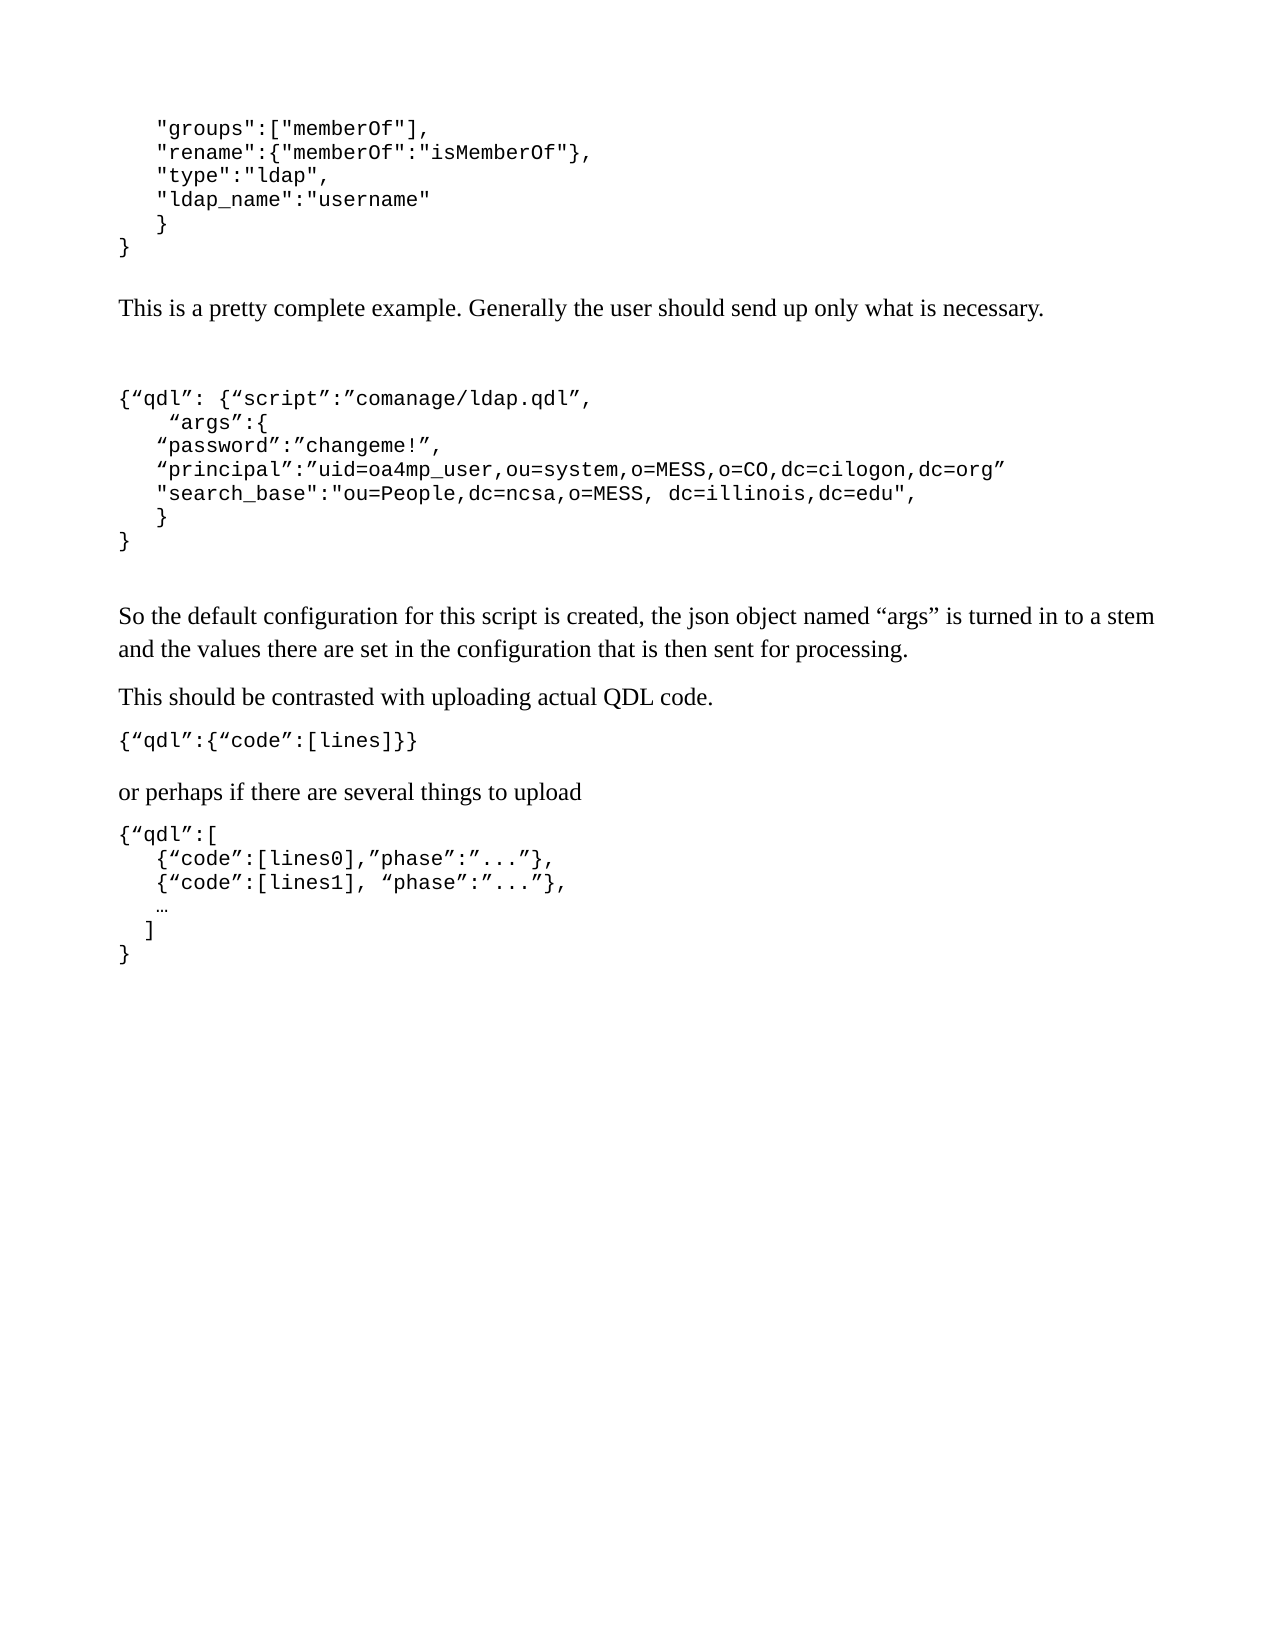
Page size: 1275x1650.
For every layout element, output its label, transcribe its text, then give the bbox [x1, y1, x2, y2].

text "search_base":"ou=People,dc=ncsa,o=MESS, dc=illinois,dc=edu", } [118, 483, 1157, 530]
text } [118, 943, 1157, 966]
text … [118, 895, 1157, 919]
text {“qdl”:{“code”:[lines]}} [118, 729, 1157, 753]
text ] [118, 919, 1157, 943]
text "groups":["memberOf"], "rename":{"memberOf":"isMemberOf"}, "type":"ldap", "ldap_name":"username" [118, 118, 1157, 213]
text } [118, 236, 1157, 260]
text “password”:”changeme!”, [118, 436, 1157, 459]
text This should be contrasted with uploading actual QDL code. [118, 682, 1157, 711]
text or perhaps if there are several things to upload [118, 777, 1157, 806]
text {“code”:[lines1], “phase”:”...”}, [118, 872, 1157, 895]
text This is a pretty complete example. Generally the user should send up only what is necessary. [118, 260, 1157, 322]
text “args”:{ [118, 412, 1157, 436]
text {“qdl”:[ [118, 824, 1157, 848]
text “principal”:”uid=oa4mp_user,ou=system,o=MESS,o=CO,dc=cilogon,dc=org” [118, 459, 1157, 483]
text } [118, 213, 1157, 236]
text {“qdl”: {“script”:”comanage/ldap.qdl”, [118, 388, 1157, 412]
text {“code”:[lines0],”phase”:”...”}, [118, 848, 1157, 872]
text So the default configuration for this script is created, the json object named “args” is turned in to a stem and the values there are set in the configuration that is then sent for processing. [118, 601, 1157, 663]
text } [118, 530, 1157, 554]
